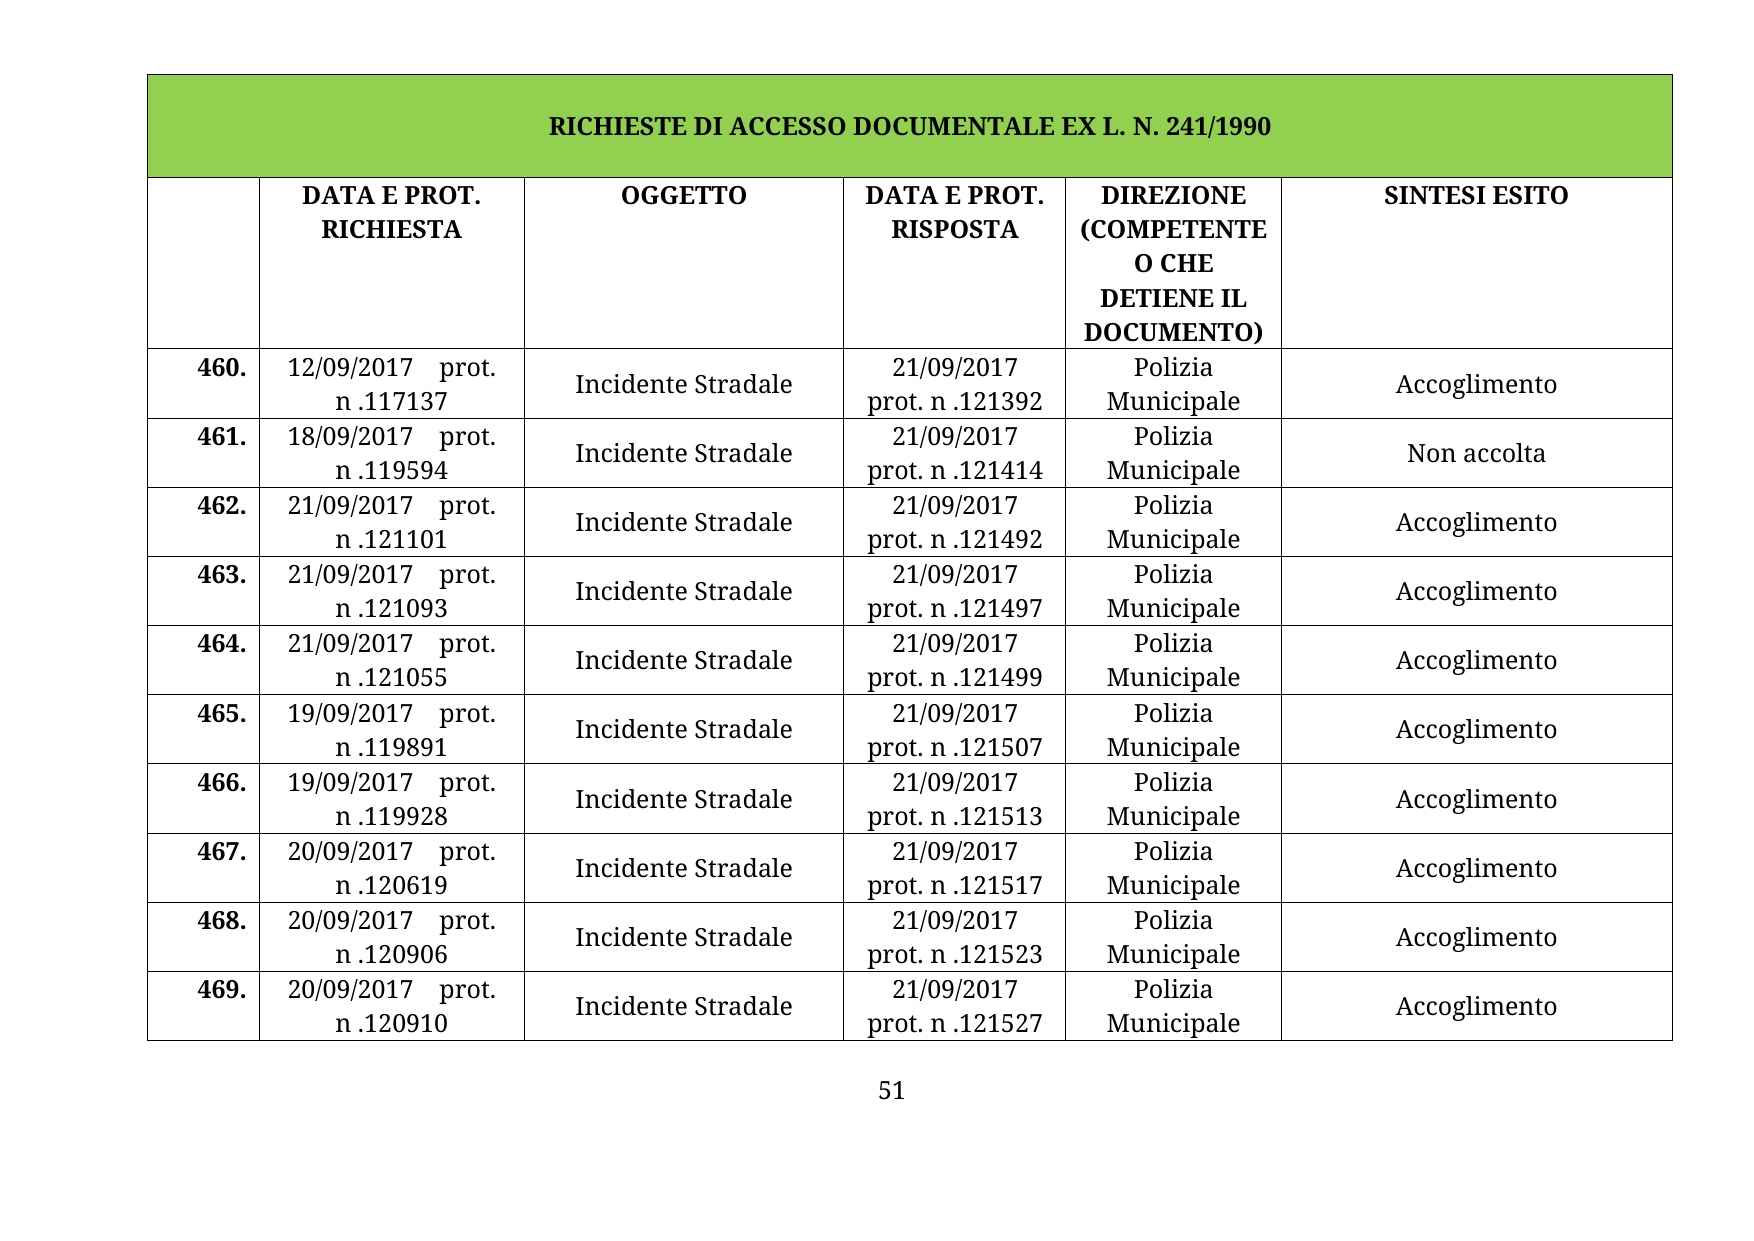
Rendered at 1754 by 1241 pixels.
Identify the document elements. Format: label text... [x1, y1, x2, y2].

table_cell 21/09/2017 prot. n .121492 [844, 488, 1065, 556]
table_cell Polizia Municipale [1066, 695, 1281, 763]
table_cell 18/09/2017 prot. n .119594 [260, 419, 524, 487]
table_cell 21/09/2017 prot. n .121093 [260, 557, 524, 625]
table_cell 20/09/2017 prot. n .120906 [260, 903, 524, 971]
table_cell Incidente Stradale [525, 695, 843, 763]
table_cell DIREZIONE (COMPETENTE O CHE DETIENE IL DOCUMENTO) [1066, 178, 1281, 348]
table_cell 21/09/2017 prot. n .121392 [844, 349, 1065, 417]
table_cell Incidente Stradale [525, 903, 843, 971]
table_header RICHIESTE DI ACCESSO DOCUMENTALE EX L. N. 241/1990 [148, 75, 1672, 177]
table_cell 20/09/2017 prot. n .120910 [260, 972, 524, 1040]
table_cell Incidente Stradale [525, 626, 843, 694]
table_cell Accoglimento [1282, 557, 1672, 625]
table_cell [148, 903, 259, 971]
table_cell Incidente Stradale [525, 557, 843, 625]
table_cell SINTESI ESITO [1282, 178, 1672, 348]
table_cell [148, 972, 259, 1040]
table_cell 21/09/2017 prot. n .121527 [844, 972, 1065, 1040]
table_cell Accoglimento [1282, 834, 1672, 902]
table_cell 19/09/2017 prot. n .119891 [260, 695, 524, 763]
table_cell 21/09/2017 prot. n .121499 [844, 626, 1065, 694]
table_cell Polizia Municipale [1066, 626, 1281, 694]
table_cell Polizia Municipale [1066, 972, 1281, 1040]
table_cell Incidente Stradale [525, 488, 843, 556]
table_cell Polizia Municipale [1066, 557, 1281, 625]
table_cell Incidente Stradale [525, 972, 843, 1040]
table_cell 21/09/2017 prot. n .121101 [260, 488, 524, 556]
table_cell Accoglimento [1282, 903, 1672, 971]
table_cell Polizia Municipale [1066, 419, 1281, 487]
table_cell 21/09/2017 prot. n .121497 [844, 557, 1065, 625]
table_cell Incidente Stradale [525, 764, 843, 832]
table_cell 21/09/2017 prot. n .121507 [844, 695, 1065, 763]
table_cell [148, 349, 259, 417]
table_cell 12/09/2017 prot. n .117137 [260, 349, 524, 417]
table_cell Accoglimento [1282, 488, 1672, 556]
table_cell [148, 764, 259, 832]
table_cell Accoglimento [1282, 349, 1672, 417]
table_cell [148, 695, 259, 763]
table_cell 21/09/2017 prot. n .121513 [844, 764, 1065, 832]
table_cell 21/09/2017 prot. n .121414 [844, 419, 1065, 487]
table_cell OGGETTO [525, 178, 843, 348]
table_cell 19/09/2017 prot. n .119928 [260, 764, 524, 832]
table_cell Polizia Municipale [1066, 903, 1281, 971]
table_cell Accoglimento [1282, 972, 1672, 1040]
table_cell Polizia Municipale [1066, 764, 1281, 832]
table_cell DATA E PROT. RISPOSTA [844, 178, 1065, 348]
table_cell Polizia Municipale [1066, 349, 1281, 417]
table_cell Incidente Stradale [525, 419, 843, 487]
table_cell Accoglimento [1282, 695, 1672, 763]
table_cell Polizia Municipale [1066, 488, 1281, 556]
table_cell [148, 178, 259, 348]
table_cell 21/09/2017 prot. n .121517 [844, 834, 1065, 902]
table_cell Non accolta [1282, 419, 1672, 487]
table_cell 20/09/2017 prot. n .120619 [260, 834, 524, 902]
table_cell Accoglimento [1282, 626, 1672, 694]
table_cell 21/09/2017 prot. n .121523 [844, 903, 1065, 971]
table_cell [148, 557, 259, 625]
table_cell [148, 834, 259, 902]
table_cell Polizia Municipale [1066, 834, 1281, 902]
table_cell Incidente Stradale [525, 349, 843, 417]
table_cell Incidente Stradale [525, 834, 843, 902]
table_cell 21/09/2017 prot. n .121055 [260, 626, 524, 694]
table_cell DATA E PROT. RICHIESTA [260, 178, 524, 348]
table_cell [148, 419, 259, 487]
table_cell Accoglimento [1282, 764, 1672, 832]
table_cell [148, 488, 259, 556]
table_cell [148, 626, 259, 694]
